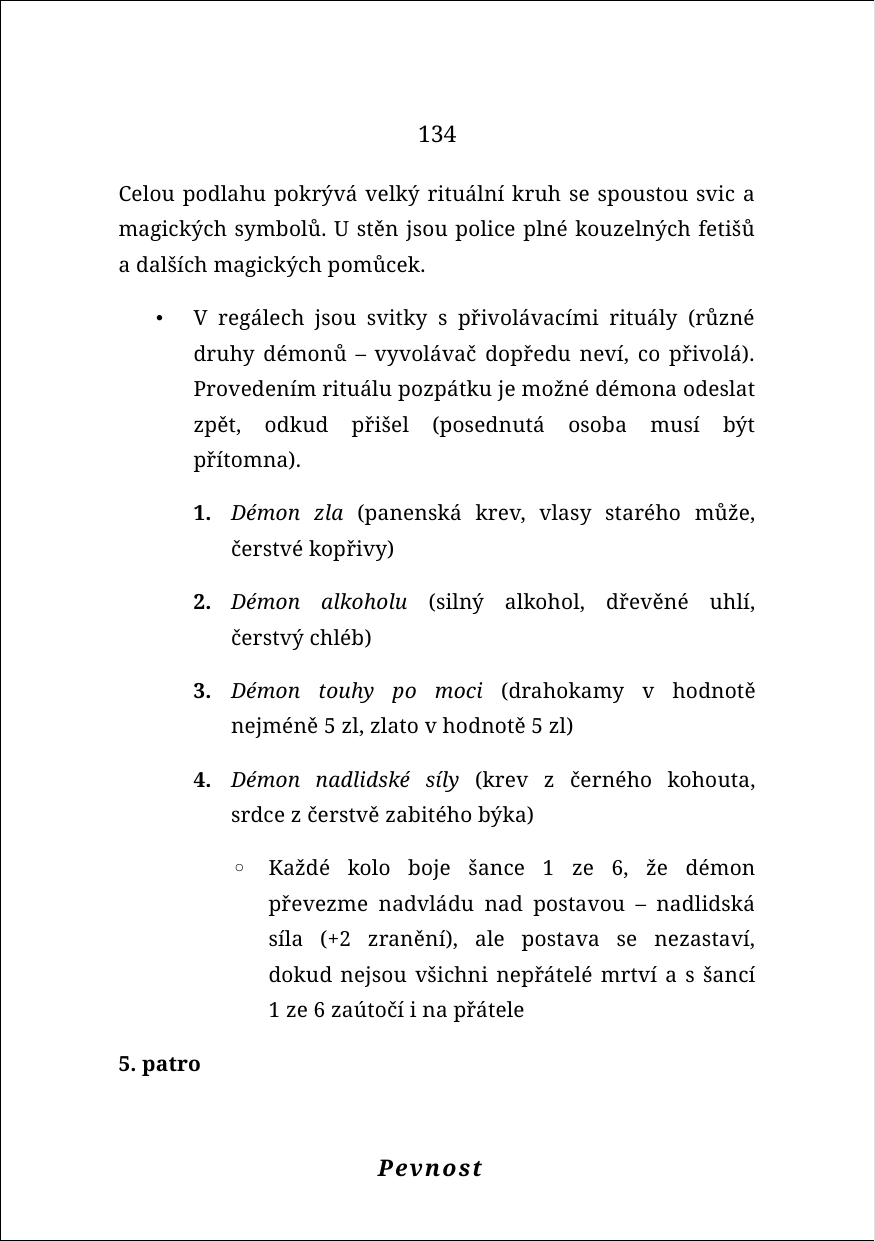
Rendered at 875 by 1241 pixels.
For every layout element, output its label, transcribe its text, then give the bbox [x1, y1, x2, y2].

text Celou podlahu pokrývá velký rituální kruh se spoustou svic a magických symbolů. U stěn jsou police plné kouzelných fetišů a dalších magických pomůcek. [118, 179, 756, 278]
text 5. patro [118, 1049, 756, 1077]
list Démon zla (panenská krev, vlasy starého může, čerstvé kopřivy) [193, 498, 756, 562]
list Démon nadlidské síly (krev z černého kohouta, srdce z čerstvě zabitého býka) [193, 765, 756, 829]
list V regálech jsou svitky s přivolávacími rituály (různé druhy démonů – vyvolávač dopředu neví, co přivolá). Provedením rituálu pozpátku je možné démona odeslat zpět, odkud přišel (posednutá osoba musí být přítomna). [156, 303, 756, 474]
list Démon touhy po moci (drahokamy v hodnotě nejméně 5 zl, zlato v hodnotě 5 zl) [193, 676, 756, 740]
list Démon alkoholu (silný alkohol, dřevěné uhlí, čerstvý chléb) [193, 587, 756, 651]
list Každé kolo boje šance 1 ze 6, že démon převezme nadvládu nad postavou – nadlidská síla (+2 zranění), ale postava se nezastaví, dokud nejsou všichni nepřátelé mrtví a s šancí 1 ze 6 zaútočí i na přátele [231, 853, 756, 1024]
